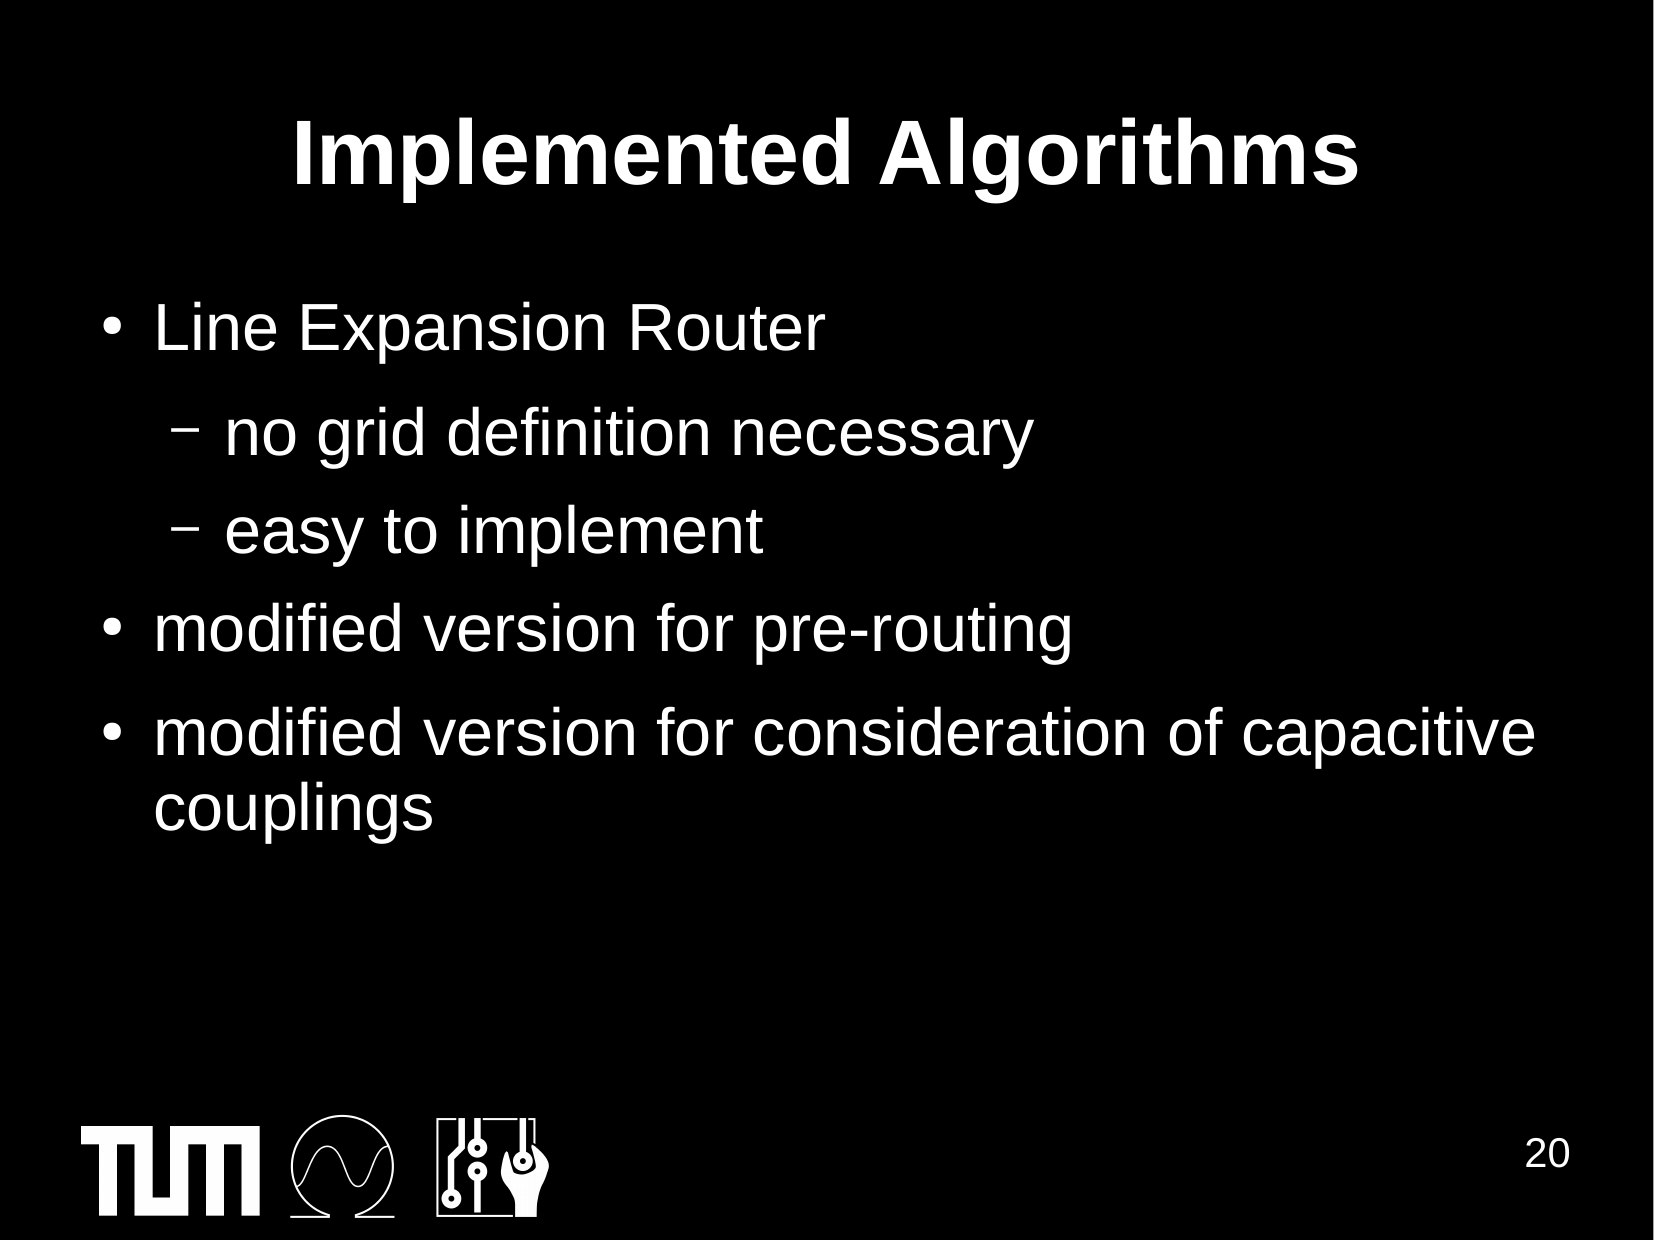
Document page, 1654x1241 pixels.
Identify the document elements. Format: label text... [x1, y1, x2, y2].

list Line Expansion Router no grid definition necessary easy to implement modified version for pre-routing modified version for consideration of capacitive couplings [82, 290, 1571, 1109]
picture [283, 1109, 402, 1227]
title Implemented Algorithms [82, 49, 1571, 257]
picture [63, 1108, 272, 1227]
picture [425, 1109, 554, 1227]
